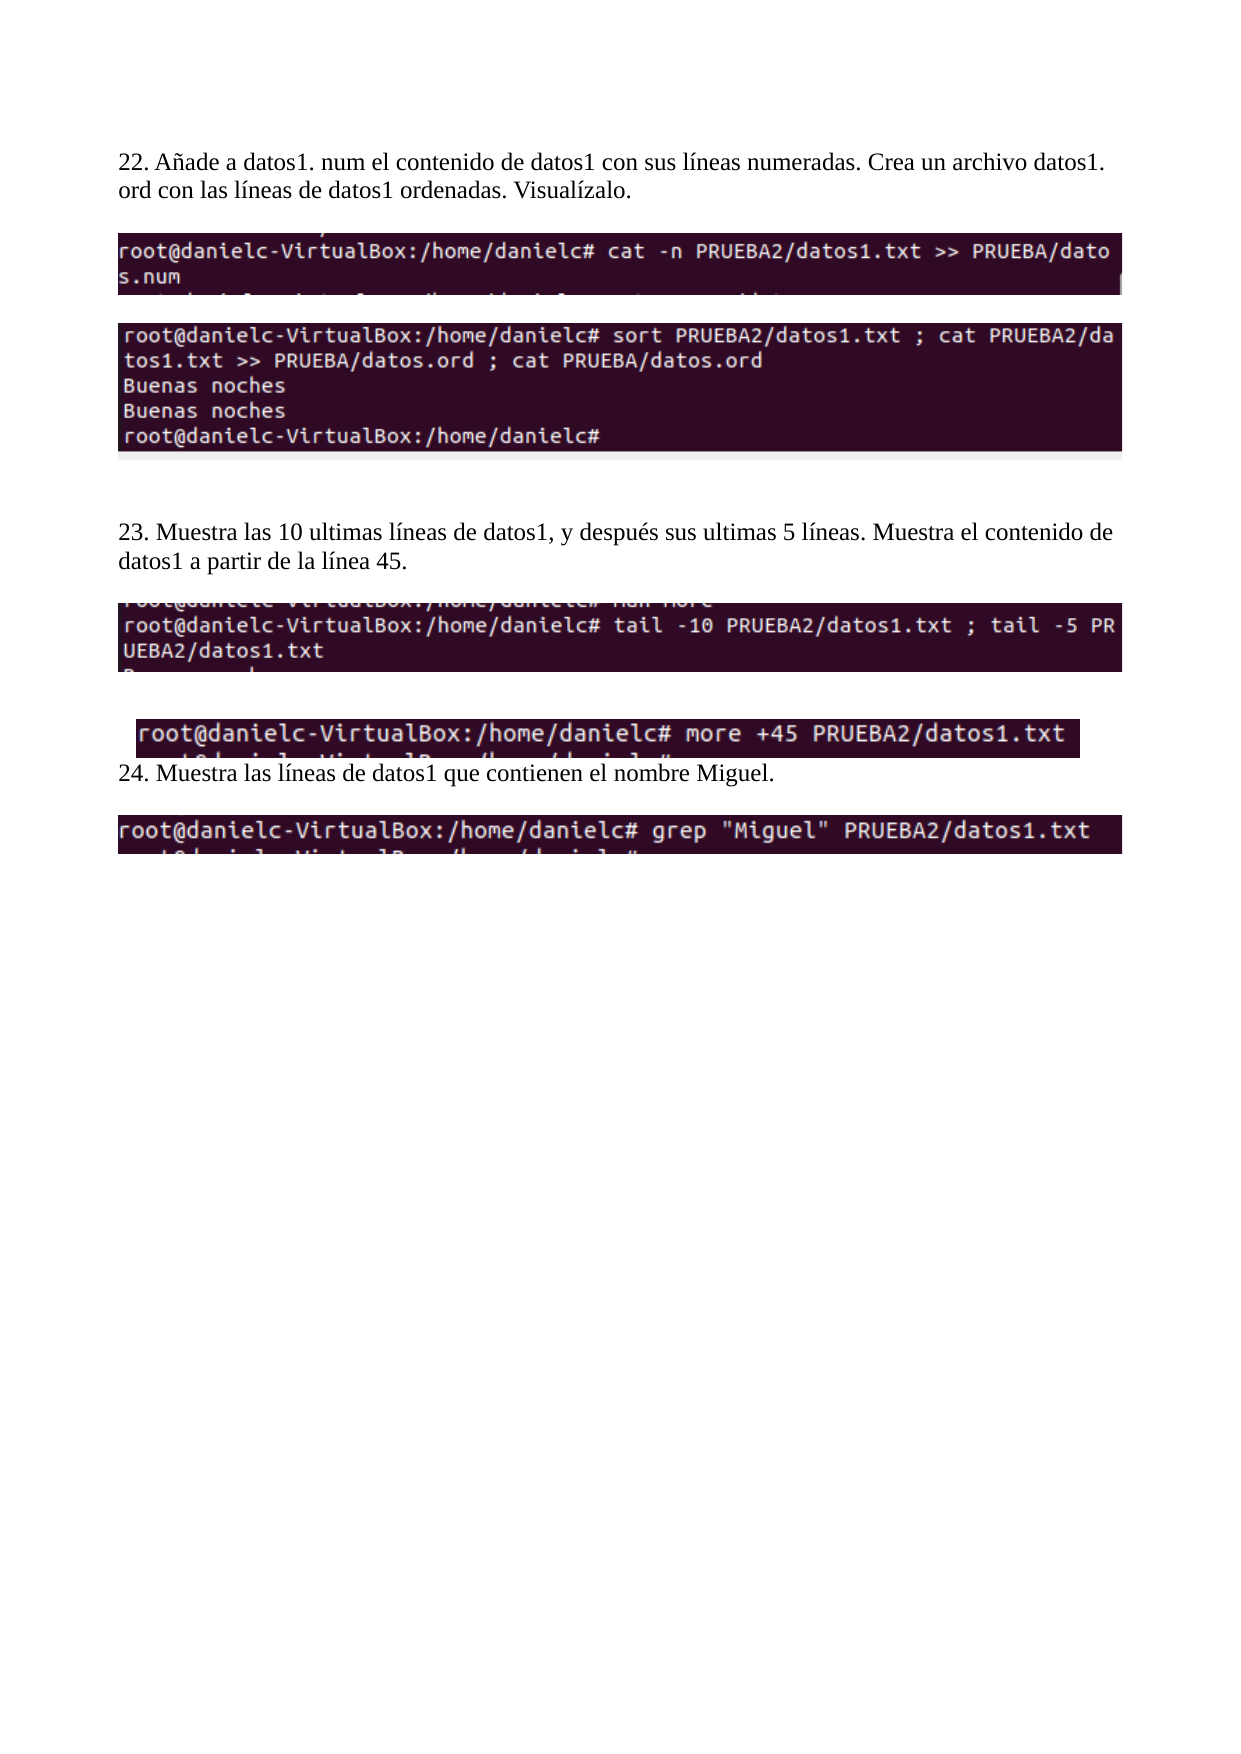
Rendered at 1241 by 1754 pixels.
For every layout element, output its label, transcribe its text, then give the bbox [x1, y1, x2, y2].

text 24. Muestra las líneas de datos1 que contienen el nombre Miguel. [118, 758, 1122, 787]
text 22. Añade a datos1. num el contenido de datos1 con sus líneas numeradas. Crea un archivo datos1. ord con las líneas de datos1 ordenadas. Visualízalo. [118, 147, 1122, 204]
text 23. Muestra las 10 ultimas líneas de datos1, y después sus ultimas 5 líneas. Muestra el contenido de datos1 a partir de la línea 45. [118, 517, 1122, 574]
